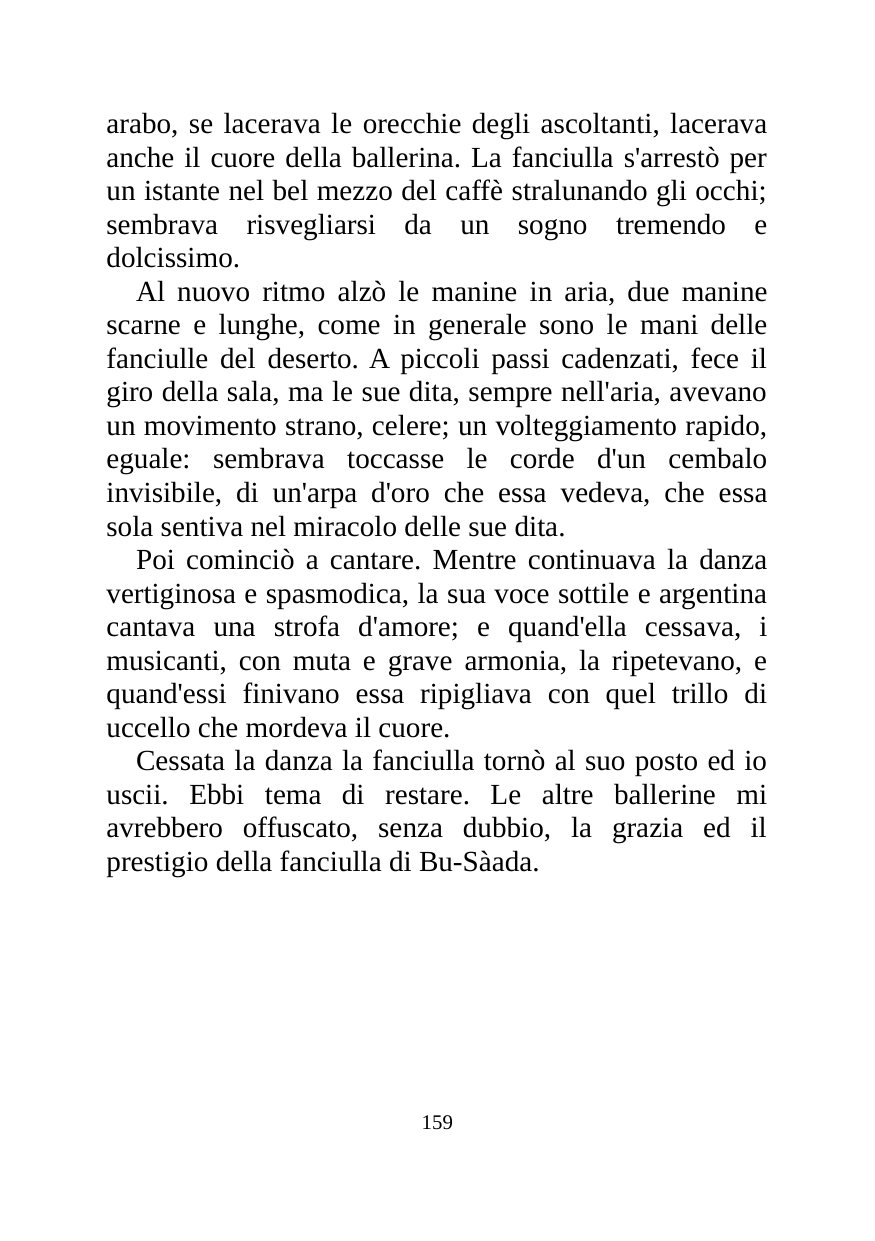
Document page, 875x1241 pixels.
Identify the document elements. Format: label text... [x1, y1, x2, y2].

text arabo, se lacerava le orecchie degli ascoltanti, lacerava anche il cuore della ballerina. La fanciulla s'arrestò per un istante nel bel mezzo del caffè stralunando gli occhi; sembrava risvegliarsi da un sogno tremendo e dolcissimo. [106, 106, 768, 274]
text Cessata la danza la fanciulla tornò al suo posto ed io uscii. Ebbi tema di restare. Le altre ballerine mi avrebbero offuscato, senza dubbio, la grazia ed il prestigio della fanciulla di Bu-Sàada. [106, 743, 768, 878]
text Al nuovo ritmo alzò le manine in aria, due manine scarne e lunghe, come in generale sono le mani delle fanciulle del deserto. A piccoli passi cadenzati, fece il giro della sala, ma le sue dita, sempre nell'aria, avevano un movimento strano, celere; un volteggiamento rapido, eguale: sembrava toccasse le corde d'un cembalo invisibile, di un'arpa d'oro che essa vedeva, che essa sola sentiva nel miracolo delle sue dita. [106, 274, 768, 542]
text Poi cominciò a cantare. Mentre continuava la danza vertiginosa e spasmodica, la sua voce sottile e argentina cantava una strofa d'amore; e quand'ella cessava, i musicanti, con muta e grave armonia, la ripetevano, e quand'essi finivano essa ripigliava con quel trillo di uccello che mordeva il cuore. [106, 542, 768, 743]
